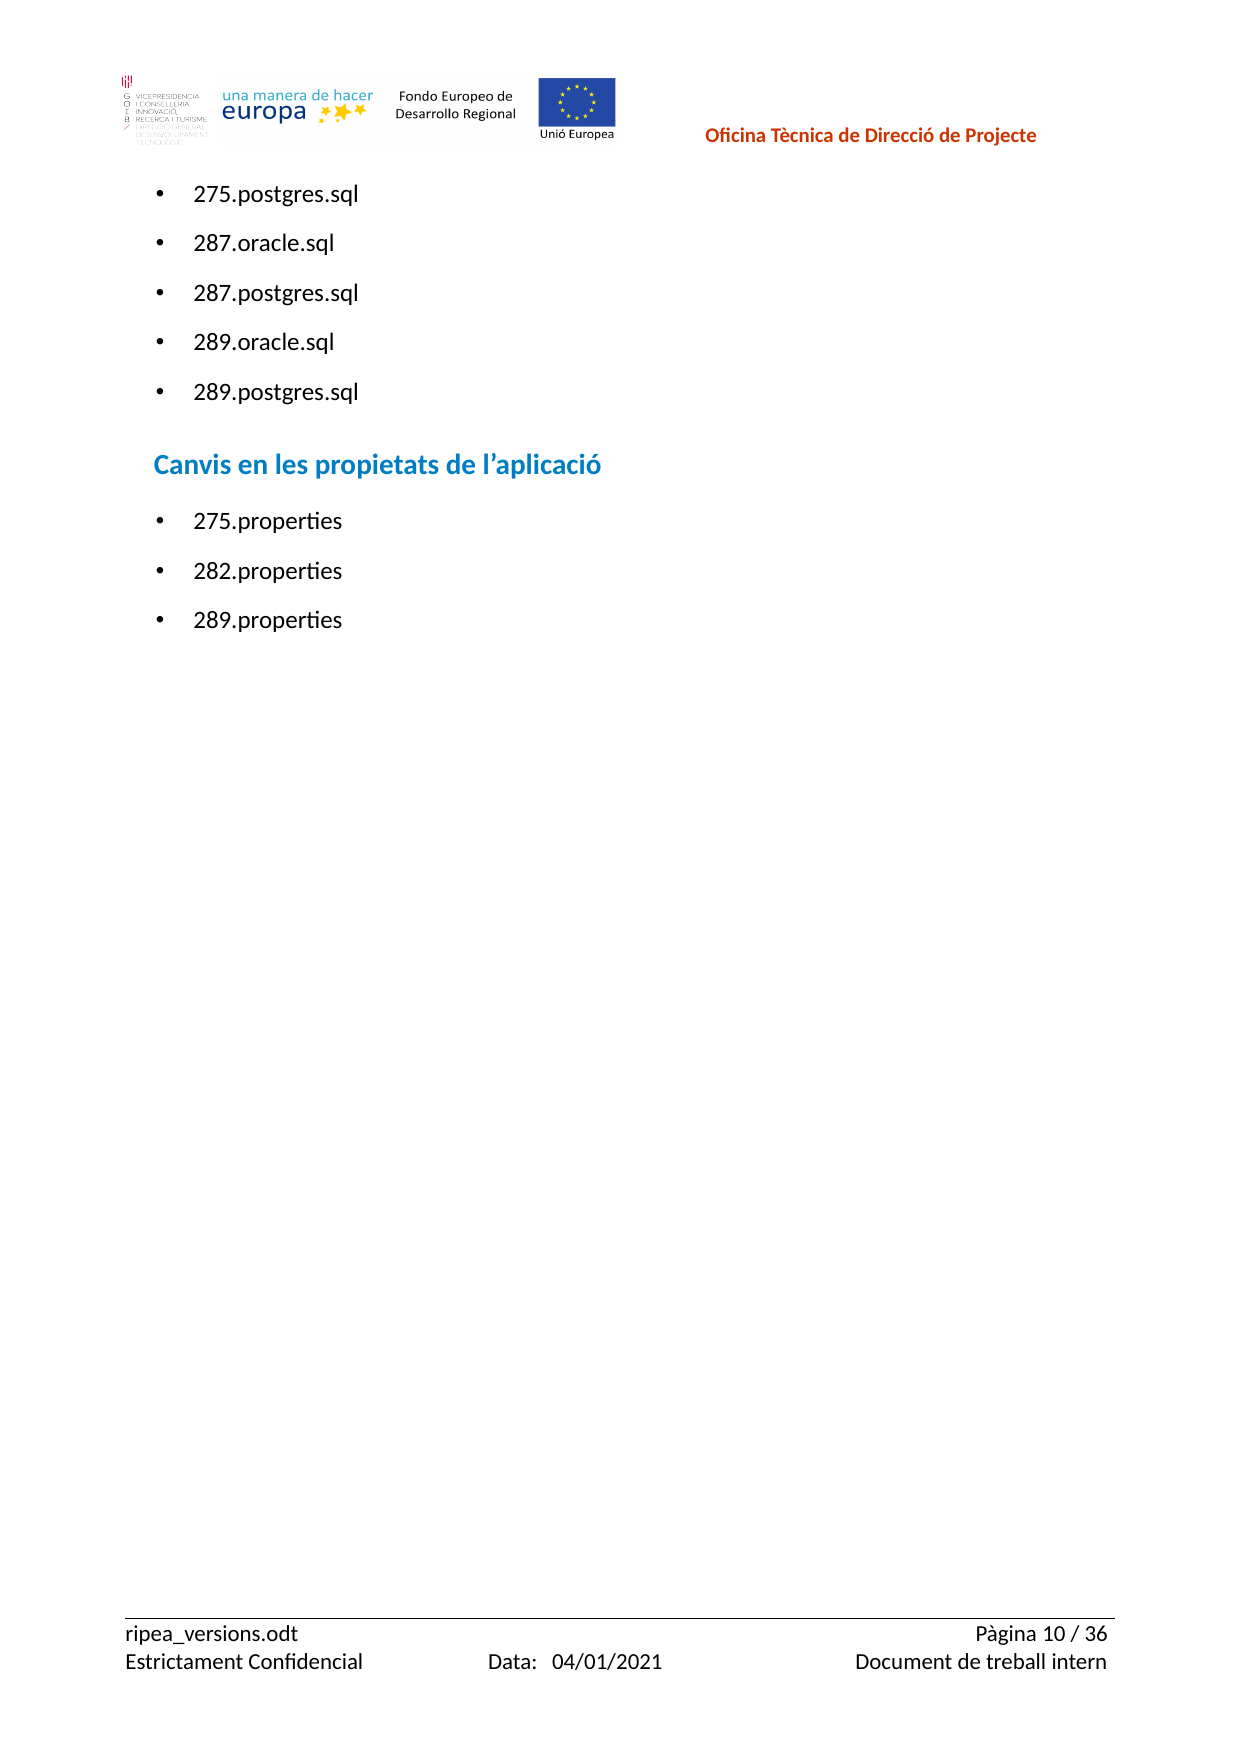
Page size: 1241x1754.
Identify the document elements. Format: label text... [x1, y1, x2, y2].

list 287.oracle.sql [156, 227, 1122, 258]
list 275.properties [156, 506, 1122, 536]
list 289.oracle.sql [156, 326, 1122, 357]
list 289.postgres.sql [156, 376, 1122, 407]
picture [219, 73, 621, 147]
list 289.properties [156, 605, 1122, 635]
subtitle Canvis en les propietats de l’aplicació [153, 446, 1122, 482]
list 287.postgres.sql [156, 277, 1122, 307]
list 282.properties [156, 555, 1122, 586]
picture [118, 73, 213, 147]
list 275.postgres.sql [156, 178, 1122, 208]
